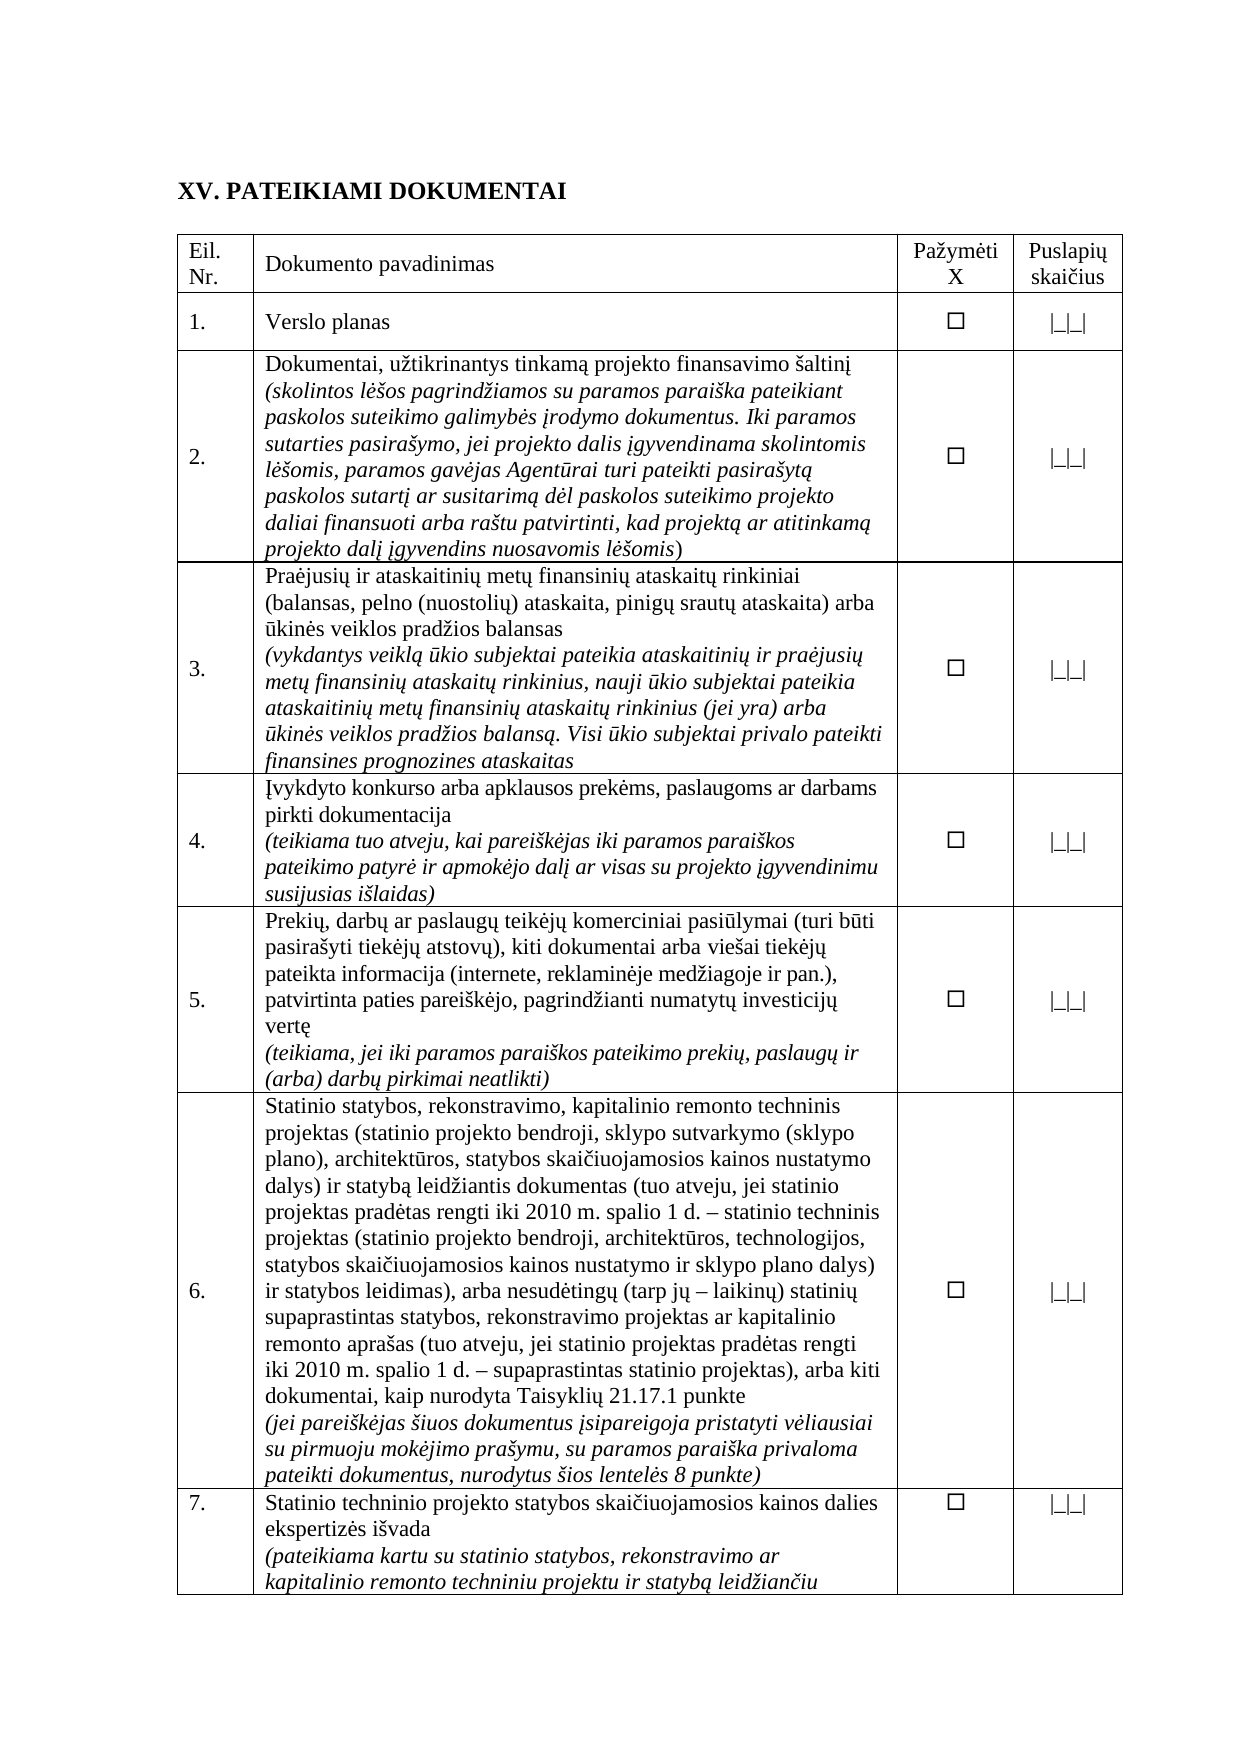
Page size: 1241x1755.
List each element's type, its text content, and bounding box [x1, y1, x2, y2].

table_cell 4. [178, 774, 253, 906]
table_header Puslapių skaičius [1014, 235, 1122, 292]
table_cell [] [898, 563, 1013, 773]
table_header Pažymėti X [898, 235, 1013, 292]
table_cell |_|_| [1014, 563, 1122, 773]
table_cell [] [898, 1489, 1013, 1594]
table_cell [] [898, 907, 1013, 1092]
table_cell |_|_| [1014, 1093, 1122, 1488]
table_cell Statinio statybos, rekonstravimo, kapitalinio remonto techninis projektas (statinio projekto bendroji, sklypo sutvarkymo (sklypo plano), architektūros, statybos skaičiuojamosios kainos nustatymo dalys) ir statybą leidžiantis dokumentas (tuo atveju, jei statinio projektas pradėtas rengti iki 2010 m. spalio 1 d. – statinio techninis projektas (statinio projekto bendroji, architektūros, technologijos, statybos skaičiuojamosios kainos nustatymo ir sklypo plano dalys) ir statybos leidimas), arba nesudėtingų (tarp jų – laikinų) statinių supaprastintas statybos, rekonstravimo projektas ar kapitalinio remonto aprašas (tuo atveju, jei statinio projektas pradėtas rengti iki 2010 m. spalio 1 d. – supaprastintas statinio projektas), arba kiti dokumentai, kaip nurodyta Taisyklių 21.17.1 punkte (jei pareiškėjas šiuos dokumentus įsipareigoja pristatyti vėliausiai su pirmuoju mokėjimo prašymu, su paramos paraiška privaloma pateikti dokumentus, nurodytus šios lentelės 8 punkte) [254, 1093, 897, 1488]
table_cell |_|_| [1014, 351, 1122, 561]
table_cell |_|_| [1014, 293, 1122, 349]
text XV. PATEIKIAMi DOKUMENTAI [177, 176, 1122, 205]
table_cell Verslo planas [254, 293, 897, 349]
table_cell 1. [178, 293, 253, 349]
table_cell Įvykdyto konkurso arba apklausos prekėms, paslaugoms ar darbams pirkti dokumentacija (teikiama tuo atveju, kai pareiškėjas iki paramos paraiškos pateikimo patyrė ir apmokėjo dalį ar visas su projekto įgyvendinimu susijusias išlaidas) [254, 774, 897, 906]
table_cell Dokumentai, užtikrinantys tinkamą projekto finansavimo šaltinį (skolintos lėšos pagrindžiamos su paramos paraiška pateikiant paskolos suteikimo galimybės įrodymo dokumentus. Iki paramos sutarties pasirašymo, jei projekto dalis įgyvendinama skolintomis lėšomis, paramos gavėjas Agentūrai turi pateikti pasirašytą paskolos sutartį ar susitarimą dėl paskolos suteikimo projekto daliai finansuoti arba raštu patvirtinti, kad projektą ar atitinkamą projekto dalį įgyvendins nuosavomis lėšomis) [254, 351, 897, 561]
table_cell 5. [178, 907, 253, 1092]
table_cell |_|_| [1014, 1489, 1122, 1594]
table_cell 7. [178, 1489, 253, 1594]
table_header Eil. Nr. [178, 235, 253, 292]
table_header Dokumento pavadinimas [254, 235, 897, 292]
table_cell 6. [178, 1093, 253, 1488]
table_cell Statinio techninio projekto statybos skaičiuojamosios kainos dalies ekspertizės išvada (pateikiama kartu su statinio statybos, rekonstravimo ar kapitalinio remonto techniniu projektu ir statybą leidžiančiu [254, 1489, 897, 1594]
table_cell [] [898, 351, 1013, 561]
table_cell Praėjusių ir ataskaitinių metų finansinių ataskaitų rinkiniai (balansas, pelno (nuostolių) ataskaita, pinigų srautų ataskaita) arba ūkinės veiklos pradžios balansas (vykdantys veiklą ūkio subjektai pateikia ataskaitinių ir praėjusių metų finansinių ataskaitų rinkinius, nauji ūkio subjektai pateikia ataskaitinių metų finansinių ataskaitų rinkinius (jei yra) arba ūkinės veiklos pradžios balansą. Visi ūkio subjektai privalo pateikti finansines prognozines ataskaitas [254, 563, 897, 773]
table_cell [] [898, 293, 1013, 349]
table_cell Prekių, darbų ar paslaugų teikėjų komerciniai pasiūlymai (turi būti pasirašyti tiekėjų atstovų), kiti dokumentai arba viešai tiekėjų pateikta informacija (internete, reklaminėje medžiagoje ir pan.), patvirtinta paties pareiškėjo, pagrindžianti numatytų investicijų vertę (teikiama, jei iki paramos paraiškos pateikimo prekių, paslaugų ir (arba) darbų pirkimai neatlikti) [254, 907, 897, 1092]
table_cell |_|_| [1014, 774, 1122, 906]
table_cell [] [898, 1093, 1013, 1488]
table_cell 2. [178, 351, 253, 561]
table_cell 3. [178, 563, 253, 773]
table_cell |_|_| [1014, 907, 1122, 1092]
table_cell [] [898, 774, 1013, 906]
